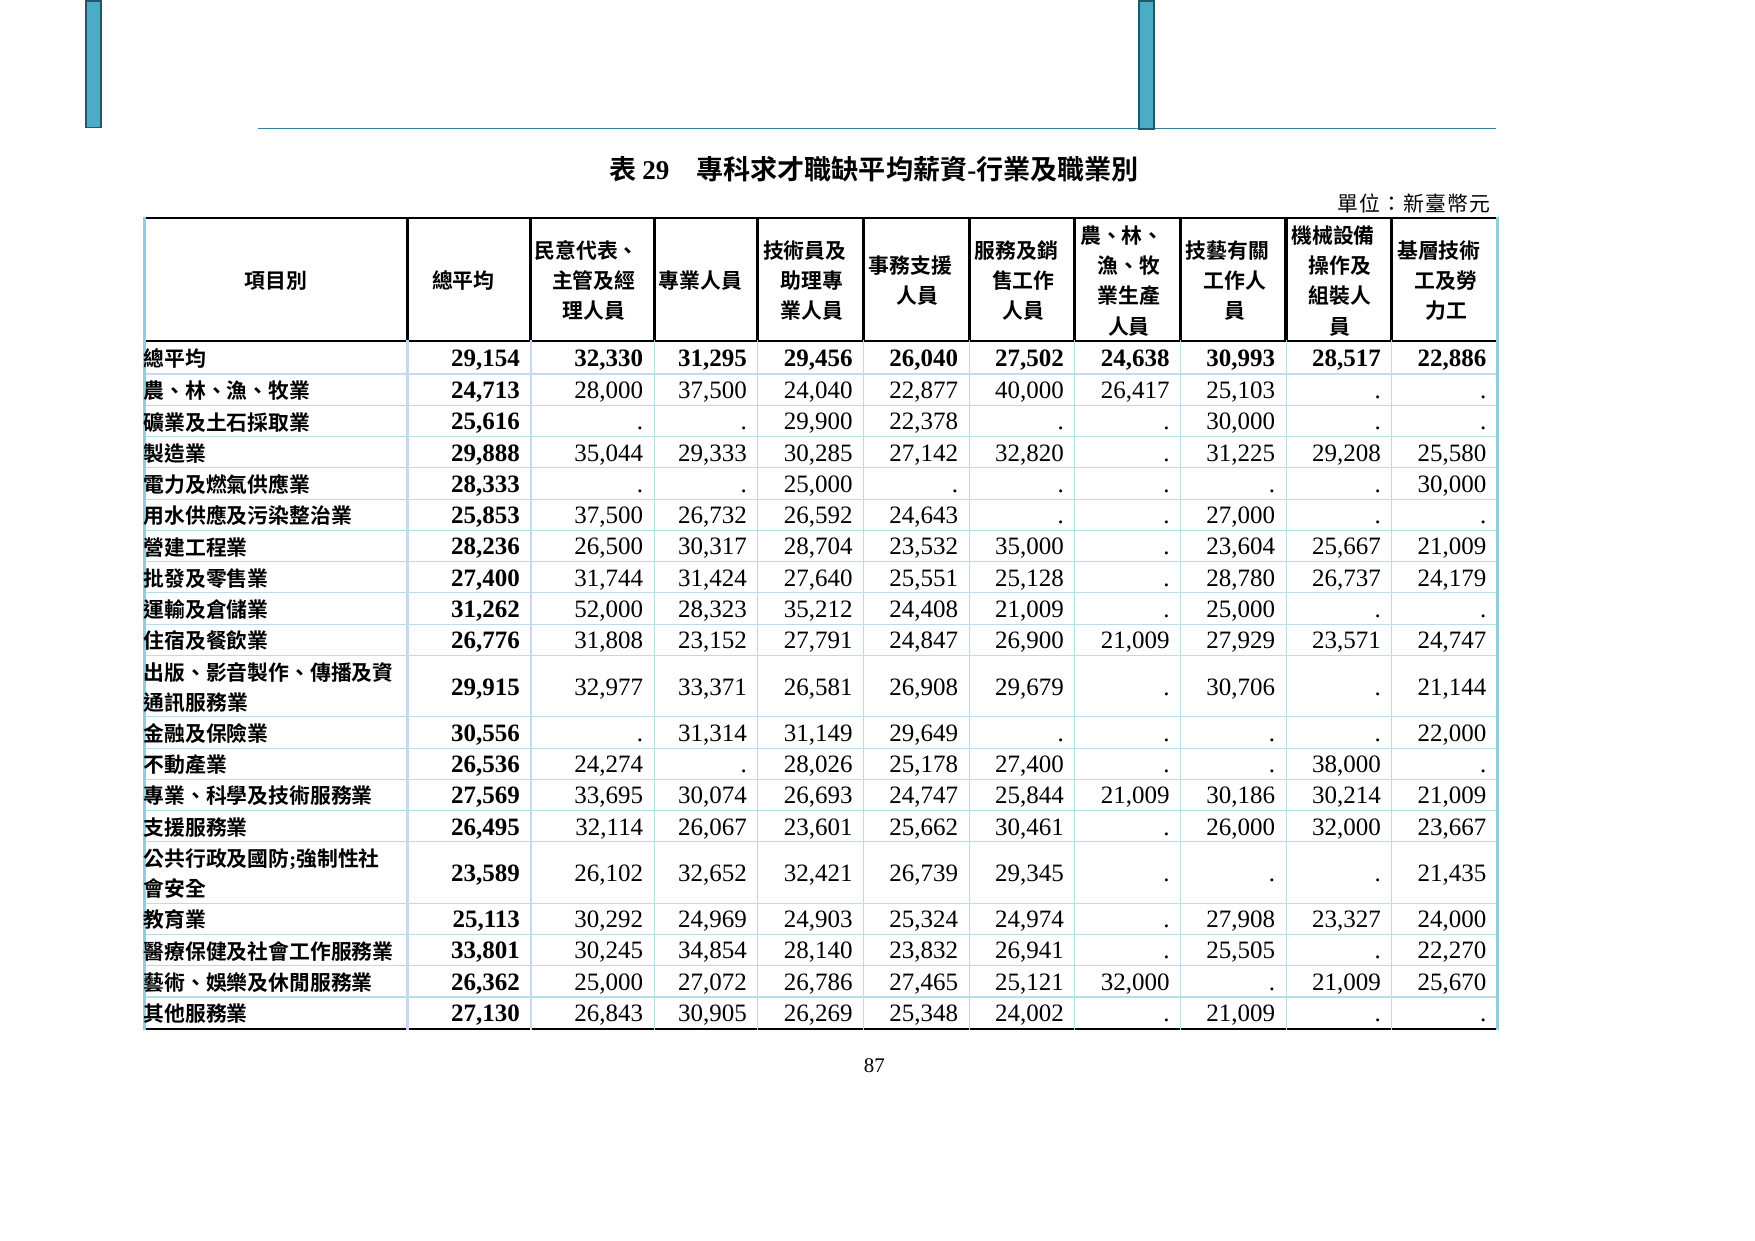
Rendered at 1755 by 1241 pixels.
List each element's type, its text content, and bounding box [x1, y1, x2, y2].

table_cell 29,649 [864, 717, 969, 747]
table_cell . [1075, 437, 1180, 467]
table_cell 29,345 [970, 842, 1074, 903]
table_cell . [970, 500, 1074, 530]
table_cell 34,854 [655, 935, 757, 965]
table_cell 32,820 [970, 437, 1074, 467]
table_cell 32,652 [655, 842, 757, 903]
table_cell . [532, 468, 654, 498]
table_cell 營建工程業 [146, 531, 406, 561]
table_cell . [1287, 656, 1391, 716]
table_cell 25,121 [970, 966, 1074, 996]
table_cell 32,977 [532, 656, 654, 716]
table_cell 30,556 [409, 717, 530, 747]
table_cell . [1075, 904, 1180, 934]
table_cell 31,744 [532, 562, 654, 592]
table_cell 23,571 [1287, 625, 1391, 655]
table_cell 23,601 [758, 811, 863, 841]
table_cell 31,225 [1181, 437, 1286, 467]
table_cell 25,551 [864, 562, 969, 592]
table_cell . [1287, 593, 1391, 623]
table_cell 23,327 [1287, 904, 1391, 934]
table_cell 30,245 [532, 935, 654, 965]
table_cell 27,142 [864, 437, 969, 467]
table_cell . [532, 717, 654, 747]
table_cell 專業、科學及技術服務業 [146, 780, 406, 810]
table_cell . [1392, 749, 1496, 779]
table_cell 52,000 [532, 593, 654, 623]
table_cell 30,000 [1392, 468, 1496, 498]
table_cell 32,421 [758, 842, 863, 903]
table_cell 30,186 [1181, 780, 1286, 810]
table_cell 21,435 [1392, 842, 1496, 903]
table_cell 24,643 [864, 500, 969, 530]
table_cell 26,908 [864, 656, 969, 716]
table_cell 30,706 [1181, 656, 1286, 716]
table_header 服務及銷售工作人員 [971, 219, 1073, 340]
table_cell 24,969 [655, 904, 757, 934]
table_cell 礦業及土石採取業 [146, 406, 406, 436]
table_cell . [1287, 842, 1391, 903]
table_cell 25,667 [1287, 531, 1391, 561]
table_header 專業人員 [656, 219, 756, 340]
table_cell 29,456 [758, 342, 863, 372]
table_cell . [655, 749, 757, 779]
table_cell 25,113 [409, 904, 530, 934]
table_cell 出版、影音製作、傳播及資通訊服務業 [146, 656, 406, 716]
table_cell . [655, 406, 757, 436]
table_cell 不動產業 [146, 749, 406, 779]
table_cell . [1287, 935, 1391, 965]
table_cell 28,236 [409, 531, 530, 561]
table_cell . [1075, 935, 1180, 965]
text 單位：新臺幣元 [144, 187, 1489, 217]
table_cell 32,114 [532, 811, 654, 841]
table_cell 35,044 [532, 437, 654, 467]
table_cell 批發及零售業 [146, 562, 406, 592]
table_cell 21,009 [1181, 998, 1286, 1028]
table_cell 27,569 [409, 780, 530, 810]
table_cell 38,000 [1287, 749, 1391, 779]
table_header 事務支援人員 [865, 219, 968, 340]
table_cell 25,853 [409, 500, 530, 530]
table_cell 27,929 [1181, 625, 1286, 655]
table_cell 25,505 [1181, 935, 1286, 965]
table_cell 29,154 [409, 342, 530, 372]
table_cell 21,009 [1075, 780, 1180, 810]
table_cell . [970, 717, 1074, 747]
table_cell 26,040 [864, 342, 969, 372]
table_cell 28,026 [758, 749, 863, 779]
table_cell 30,993 [1181, 342, 1286, 372]
table_cell . [1181, 842, 1286, 903]
table_cell . [1181, 717, 1286, 747]
table_cell 31,424 [655, 562, 757, 592]
table_cell 28,323 [655, 593, 757, 623]
table_cell . [1181, 749, 1286, 779]
table_cell . [1392, 406, 1496, 436]
table_cell 醫療保健及社會工作服務業 [146, 935, 406, 965]
table_cell 25,662 [864, 811, 969, 841]
table_cell 其他服務業 [146, 998, 406, 1028]
table_cell 26,592 [758, 500, 863, 530]
table_cell . [1392, 375, 1496, 405]
table_cell 總平均 [146, 342, 406, 372]
table_cell . [864, 468, 969, 498]
table_cell 37,500 [655, 375, 757, 405]
table_cell 26,362 [409, 966, 530, 996]
table_cell 29,915 [409, 656, 530, 716]
table_cell 藝術、娛樂及休閒服務業 [146, 966, 406, 996]
table_cell 21,009 [1287, 966, 1391, 996]
table_cell 25,844 [970, 780, 1074, 810]
table_cell 30,074 [655, 780, 757, 810]
table_cell 21,144 [1392, 656, 1496, 716]
table_cell 30,905 [655, 998, 757, 1028]
table_cell 22,877 [864, 375, 969, 405]
table_header 技藝有關工作人員 [1182, 219, 1284, 340]
table_cell 22,000 [1392, 717, 1496, 747]
table_header 基層技術工及勞力工 [1393, 219, 1496, 340]
table_cell 21,009 [1392, 780, 1496, 810]
table_cell 25,324 [864, 904, 969, 934]
table_cell 26,737 [1287, 562, 1391, 592]
table_cell 24,713 [409, 375, 530, 405]
table_cell 22,270 [1392, 935, 1496, 965]
table_cell 32,000 [1075, 966, 1180, 996]
table_header 項目別 [146, 219, 406, 340]
table_cell 30,285 [758, 437, 863, 467]
table_cell 28,140 [758, 935, 863, 965]
table_cell . [1075, 998, 1180, 1028]
table_header 技術員及助理專業人員 [759, 219, 862, 340]
table_cell 27,400 [409, 562, 530, 592]
table_cell . [1075, 842, 1180, 903]
table_cell 21,009 [1392, 531, 1496, 561]
table_cell 24,638 [1075, 342, 1180, 372]
table_cell . [532, 406, 654, 436]
table_cell 運輸及倉儲業 [146, 593, 406, 623]
table_cell . [1287, 998, 1391, 1028]
table_cell 29,888 [409, 437, 530, 467]
table_cell . [1287, 375, 1391, 405]
table_cell 26,739 [864, 842, 969, 903]
table_cell 29,900 [758, 406, 863, 436]
table_cell 23,832 [864, 935, 969, 965]
table_cell 27,908 [1181, 904, 1286, 934]
table_cell . [1075, 562, 1180, 592]
table_cell 25,348 [864, 998, 969, 1028]
table_cell 27,400 [970, 749, 1074, 779]
table_cell 27,130 [409, 998, 530, 1028]
table_cell 25,000 [758, 468, 863, 498]
table_cell 28,333 [409, 468, 530, 498]
table_cell 29,333 [655, 437, 757, 467]
table_cell 30,461 [970, 811, 1074, 841]
table_cell 金融及保險業 [146, 717, 406, 747]
table_cell 23,589 [409, 842, 530, 903]
table_cell 26,102 [532, 842, 654, 903]
table_cell 27,502 [970, 342, 1074, 372]
table_cell 製造業 [146, 437, 406, 467]
table_header 民意代表、主管及經理人員 [532, 219, 653, 340]
table_cell 26,000 [1181, 811, 1286, 841]
table_cell 32,000 [1287, 811, 1391, 841]
table_cell 35,212 [758, 593, 863, 623]
table_cell 24,747 [864, 780, 969, 810]
table_cell 29,208 [1287, 437, 1391, 467]
table_cell 用水供應及污染整治業 [146, 500, 406, 530]
table_cell 25,670 [1392, 966, 1496, 996]
table_cell . [1392, 998, 1496, 1028]
table_cell 25,128 [970, 562, 1074, 592]
table_cell . [1075, 811, 1180, 841]
table_cell . [1075, 468, 1180, 498]
table_cell 24,000 [1392, 904, 1496, 934]
table_cell 26,067 [655, 811, 757, 841]
table_cell . [1075, 717, 1180, 747]
table_cell 26,495 [409, 811, 530, 841]
table_cell 住宿及餐飲業 [146, 625, 406, 655]
table_cell 23,532 [864, 531, 969, 561]
table_cell 26,500 [532, 531, 654, 561]
table_cell 31,262 [409, 593, 530, 623]
table_cell 23,604 [1181, 531, 1286, 561]
table_cell 26,693 [758, 780, 863, 810]
table_cell 30,317 [655, 531, 757, 561]
table_cell 24,179 [1392, 562, 1496, 592]
table_cell 29,679 [970, 656, 1074, 716]
table_cell 26,581 [758, 656, 863, 716]
table_cell 26,417 [1075, 375, 1180, 405]
table_cell 24,847 [864, 625, 969, 655]
table_cell 33,695 [532, 780, 654, 810]
table_cell . [1075, 593, 1180, 623]
table_cell . [1181, 468, 1286, 498]
table_cell 28,704 [758, 531, 863, 561]
table_cell 農、林、漁、牧業 [146, 375, 406, 405]
table_cell 24,974 [970, 904, 1074, 934]
table_cell 26,536 [409, 749, 530, 779]
table_cell . [1075, 406, 1180, 436]
table_cell 27,000 [1181, 500, 1286, 530]
table_cell 27,072 [655, 966, 757, 996]
table_cell . [1287, 500, 1391, 530]
table_cell 26,786 [758, 966, 863, 996]
text 表29 專科求才職缺平均薪資-行業及職業別 [144, 148, 1604, 187]
table_cell 37,500 [532, 500, 654, 530]
table_cell 27,791 [758, 625, 863, 655]
table_cell 教育業 [146, 904, 406, 934]
table_cell 26,776 [409, 625, 530, 655]
table_cell 40,000 [970, 375, 1074, 405]
table_cell . [1287, 717, 1391, 747]
table_cell . [1075, 656, 1180, 716]
table_cell . [1075, 500, 1180, 530]
table_cell . [1287, 406, 1391, 436]
table_cell 25,000 [532, 966, 654, 996]
table_cell 28,000 [532, 375, 654, 405]
table_cell 22,378 [864, 406, 969, 436]
table_cell 25,178 [864, 749, 969, 779]
table_cell 31,149 [758, 717, 863, 747]
table_cell 26,941 [970, 935, 1074, 965]
table_cell . [1181, 966, 1286, 996]
table_cell . [970, 468, 1074, 498]
table_cell 28,517 [1287, 342, 1391, 372]
table_cell 24,274 [532, 749, 654, 779]
table_header 機械設備操作及組裝人員 [1288, 219, 1390, 340]
table_cell 26,269 [758, 998, 863, 1028]
table_cell 31,314 [655, 717, 757, 747]
table_cell . [1287, 468, 1391, 498]
table_cell 35,000 [970, 531, 1074, 561]
table_cell 26,732 [655, 500, 757, 530]
table_cell 28,780 [1181, 562, 1286, 592]
table_cell . [1075, 531, 1180, 561]
table_header 農、林、漁、牧業生產人員 [1076, 219, 1179, 340]
table_cell 支援服務業 [146, 811, 406, 841]
table_cell 32,330 [532, 342, 654, 372]
table_cell 24,747 [1392, 625, 1496, 655]
table_cell 27,640 [758, 562, 863, 592]
table_cell 25,580 [1392, 437, 1496, 467]
table_cell 26,900 [970, 625, 1074, 655]
table_cell 30,292 [532, 904, 654, 934]
table_cell 31,808 [532, 625, 654, 655]
table_cell 23,152 [655, 625, 757, 655]
table_cell 24,408 [864, 593, 969, 623]
table_cell 30,000 [1181, 406, 1286, 436]
table_cell 25,000 [1181, 593, 1286, 623]
table_cell 公共行政及國防;強制性社會安全 [146, 842, 406, 903]
table_cell 33,801 [409, 935, 530, 965]
table_cell . [970, 406, 1074, 436]
table_cell 33,371 [655, 656, 757, 716]
table_cell 24,040 [758, 375, 863, 405]
table_cell . [1392, 593, 1496, 623]
table_cell 21,009 [1075, 625, 1180, 655]
table_header 總平均 [409, 219, 529, 340]
table_cell 21,009 [970, 593, 1074, 623]
table_cell 25,616 [409, 406, 530, 436]
table_cell 30,214 [1287, 780, 1391, 810]
table_cell 31,295 [655, 342, 757, 372]
table_cell 26,843 [532, 998, 654, 1028]
table_cell . [1075, 749, 1180, 779]
table_cell 22,886 [1392, 342, 1496, 372]
table_cell 電力及燃氣供應業 [146, 468, 406, 498]
table_cell . [1392, 500, 1496, 530]
table_cell . [655, 468, 757, 498]
table_cell 27,465 [864, 966, 969, 996]
table_cell 25,103 [1181, 375, 1286, 405]
table_cell 23,667 [1392, 811, 1496, 841]
table_cell 24,903 [758, 904, 863, 934]
table_cell 24,002 [970, 998, 1074, 1028]
